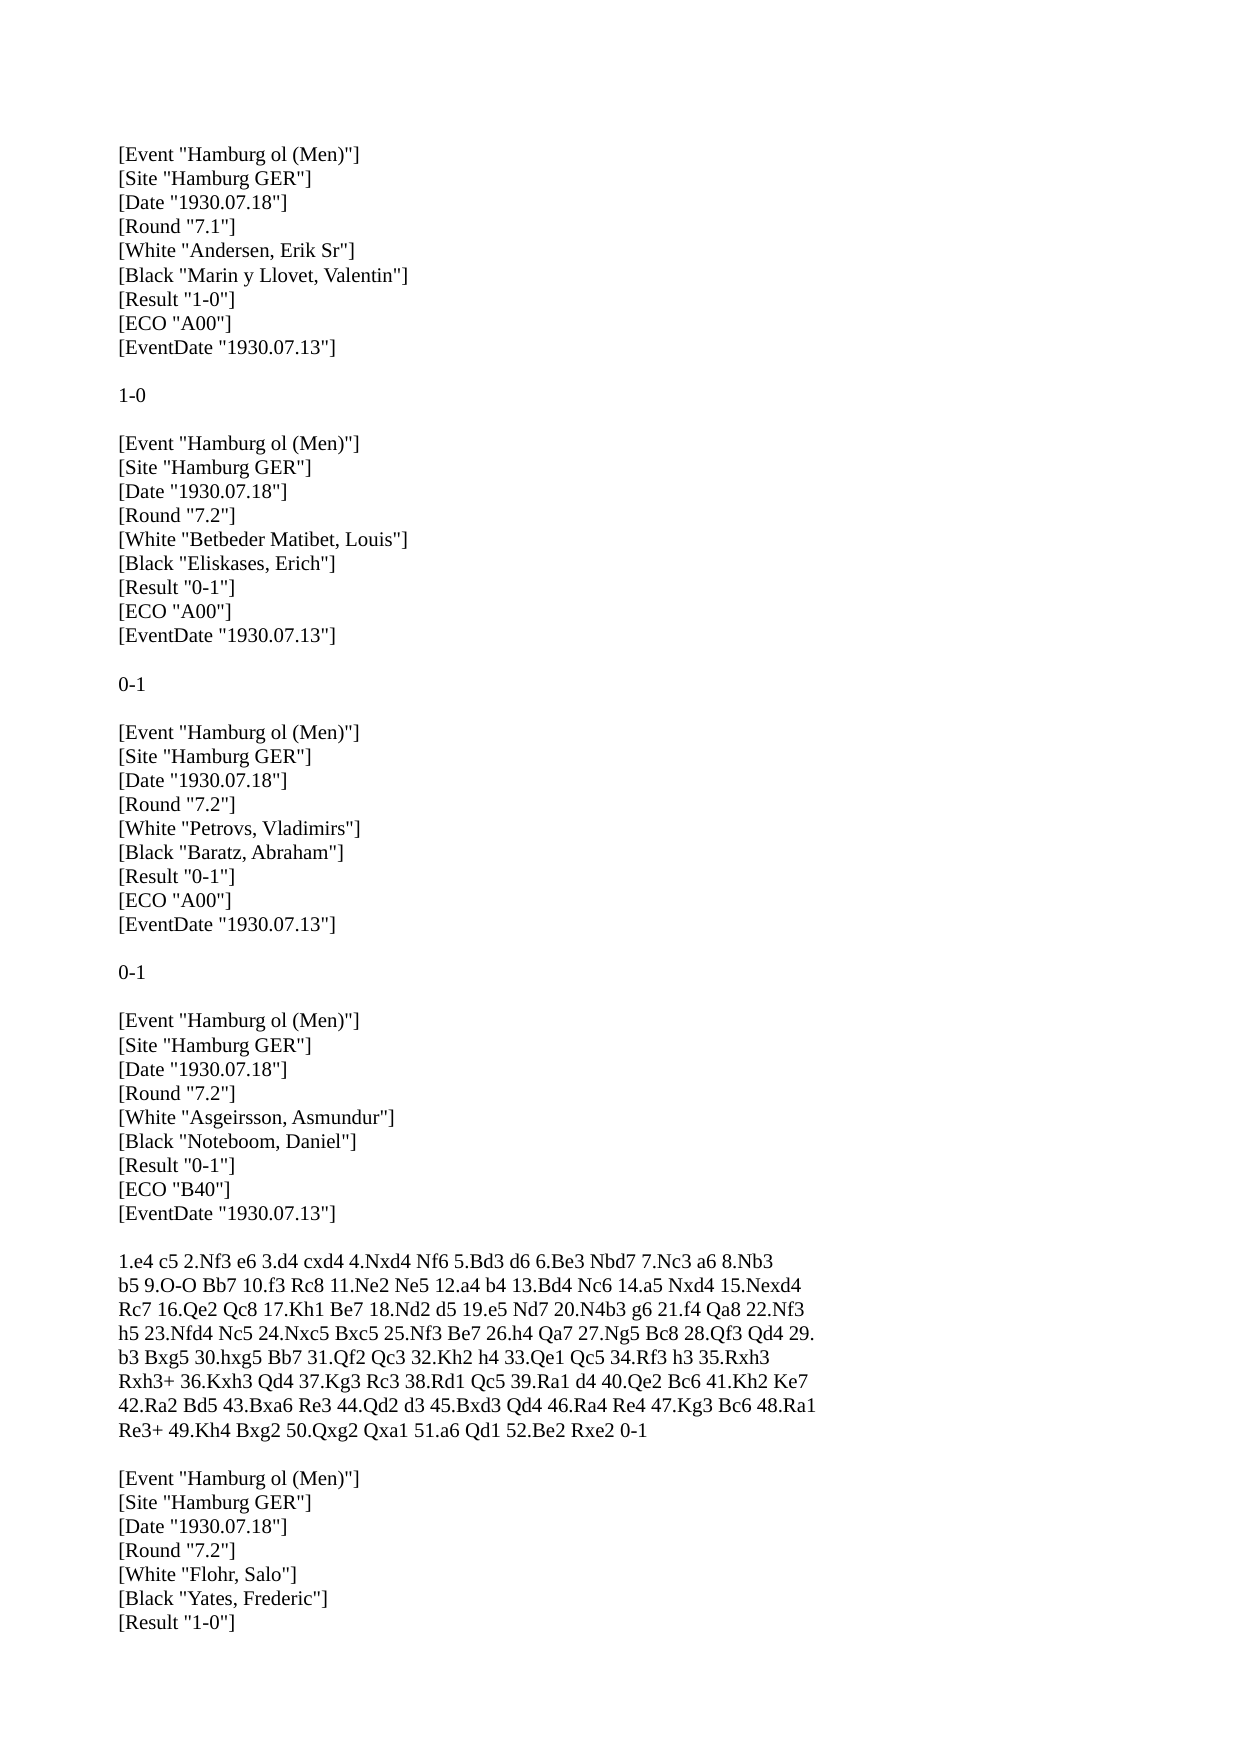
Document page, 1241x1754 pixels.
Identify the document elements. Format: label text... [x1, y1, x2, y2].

text b3 Bxg5 30.hxg5 Bb7 31.Qf2 Qc3 32.Kh2 h4 33.Qe1 Qc5 34.Rf3 h3 35.Rxh3 [118, 1345, 1122, 1369]
text [ECO "B40"] [118, 1177, 1122, 1201]
text [Black "Baratz, Abraham"] [118, 840, 1122, 864]
text [Black "Yates, Frederic"] [118, 1586, 1122, 1610]
text [White "Asgeirsson, Asmundur"] [118, 1105, 1122, 1129]
text [EventDate "1930.07.13"] [118, 623, 1122, 647]
text [Black "Marin y Llovet, Valentin"] [118, 262, 1122, 287]
text [Event "Hamburg ol (Men)"] [118, 431, 1122, 455]
text 0-1 [118, 672, 1122, 696]
text [Site "Hamburg GER"] [118, 1490, 1122, 1514]
text [Date "1930.07.18"] [118, 190, 1122, 214]
text [Site "Hamburg GER"] [118, 166, 1122, 190]
text [Event "Hamburg ol (Men)"] [118, 142, 1122, 166]
text [Site "Hamburg GER"] [118, 744, 1122, 768]
text [Result "0-1"] [118, 575, 1122, 599]
text [Black "Noteboom, Daniel"] [118, 1129, 1122, 1153]
text [Round "7.2"] [118, 792, 1122, 816]
text Rc7 16.Qe2 Qc8 17.Kh1 Be7 18.Nd2 d5 19.e5 Nd7 20.N4b3 g6 21.f4 Qa8 22.Nf3 [118, 1297, 1122, 1321]
text [Round "7.2"] [118, 503, 1122, 527]
text [Site "Hamburg GER"] [118, 455, 1122, 479]
text 0-1 [118, 960, 1122, 984]
text [White "Petrovs, Vladimirs"] [118, 816, 1122, 840]
text [Round "7.2"] [118, 1081, 1122, 1105]
text 1-0 [118, 383, 1122, 407]
text [Round "7.2"] [118, 1538, 1122, 1562]
text [Result "0-1"] [118, 864, 1122, 888]
text [White "Andersen, Erik Sr"] [118, 238, 1122, 262]
text Rxh3+ 36.Kxh3 Qd4 37.Kg3 Rc3 38.Rd1 Qc5 39.Ra1 d4 40.Qe2 Bc6 41.Kh2 Ke7 [118, 1369, 1122, 1393]
text h5 23.Nfd4 Nc5 24.Nxc5 Bxc5 25.Nf3 Be7 26.h4 Qa7 27.Ng5 Bc8 28.Qf3 Qd4 29. [118, 1321, 1122, 1345]
text [EventDate "1930.07.13"] [118, 912, 1122, 936]
text 1.e4 c5 2.Nf3 e6 3.d4 cxd4 4.Nxd4 Nf6 5.Bd3 d6 6.Be3 Nbd7 7.Nc3 a6 8.Nb3 [118, 1249, 1122, 1273]
text [Black "Eliskases, Erich"] [118, 551, 1122, 575]
text [EventDate "1930.07.13"] [118, 335, 1122, 359]
text [EventDate "1930.07.13"] [118, 1201, 1122, 1225]
text [Date "1930.07.18"] [118, 479, 1122, 503]
text b5 9.O-O Bb7 10.f3 Rc8 11.Ne2 Ne5 12.a4 b4 13.Bd4 Nc6 14.a5 Nxd4 15.Nexd4 [118, 1273, 1122, 1297]
text [ECO "A00"] [118, 888, 1122, 912]
text [Date "1930.07.18"] [118, 1057, 1122, 1081]
text [Result "1-0"] [118, 287, 1122, 311]
text Re3+ 49.Kh4 Bxg2 50.Qxg2 Qxa1 51.a6 Qd1 52.Be2 Rxe2 0-1 [118, 1417, 1122, 1442]
text [Result "0-1"] [118, 1153, 1122, 1177]
text [White "Betbeder Matibet, Louis"] [118, 527, 1122, 551]
text [ECO "A00"] [118, 599, 1122, 623]
text [Date "1930.07.18"] [118, 768, 1122, 792]
text [ECO "A00"] [118, 311, 1122, 335]
text [Event "Hamburg ol (Men)"] [118, 720, 1122, 744]
text [Site "Hamburg GER"] [118, 1032, 1122, 1057]
text [Event "Hamburg ol (Men)"] [118, 1008, 1122, 1032]
text [Round "7.1"] [118, 214, 1122, 238]
text [White "Flohr, Salo"] [118, 1562, 1122, 1586]
text [Event "Hamburg ol (Men)"] [118, 1466, 1122, 1490]
text [Result "1-0"] [118, 1610, 1122, 1634]
text [Date "1930.07.18"] [118, 1514, 1122, 1538]
text 42.Ra2 Bd5 43.Bxa6 Re3 44.Qd2 d3 45.Bxd3 Qd4 46.Ra4 Re4 47.Kg3 Bc6 48.Ra1 [118, 1393, 1122, 1417]
